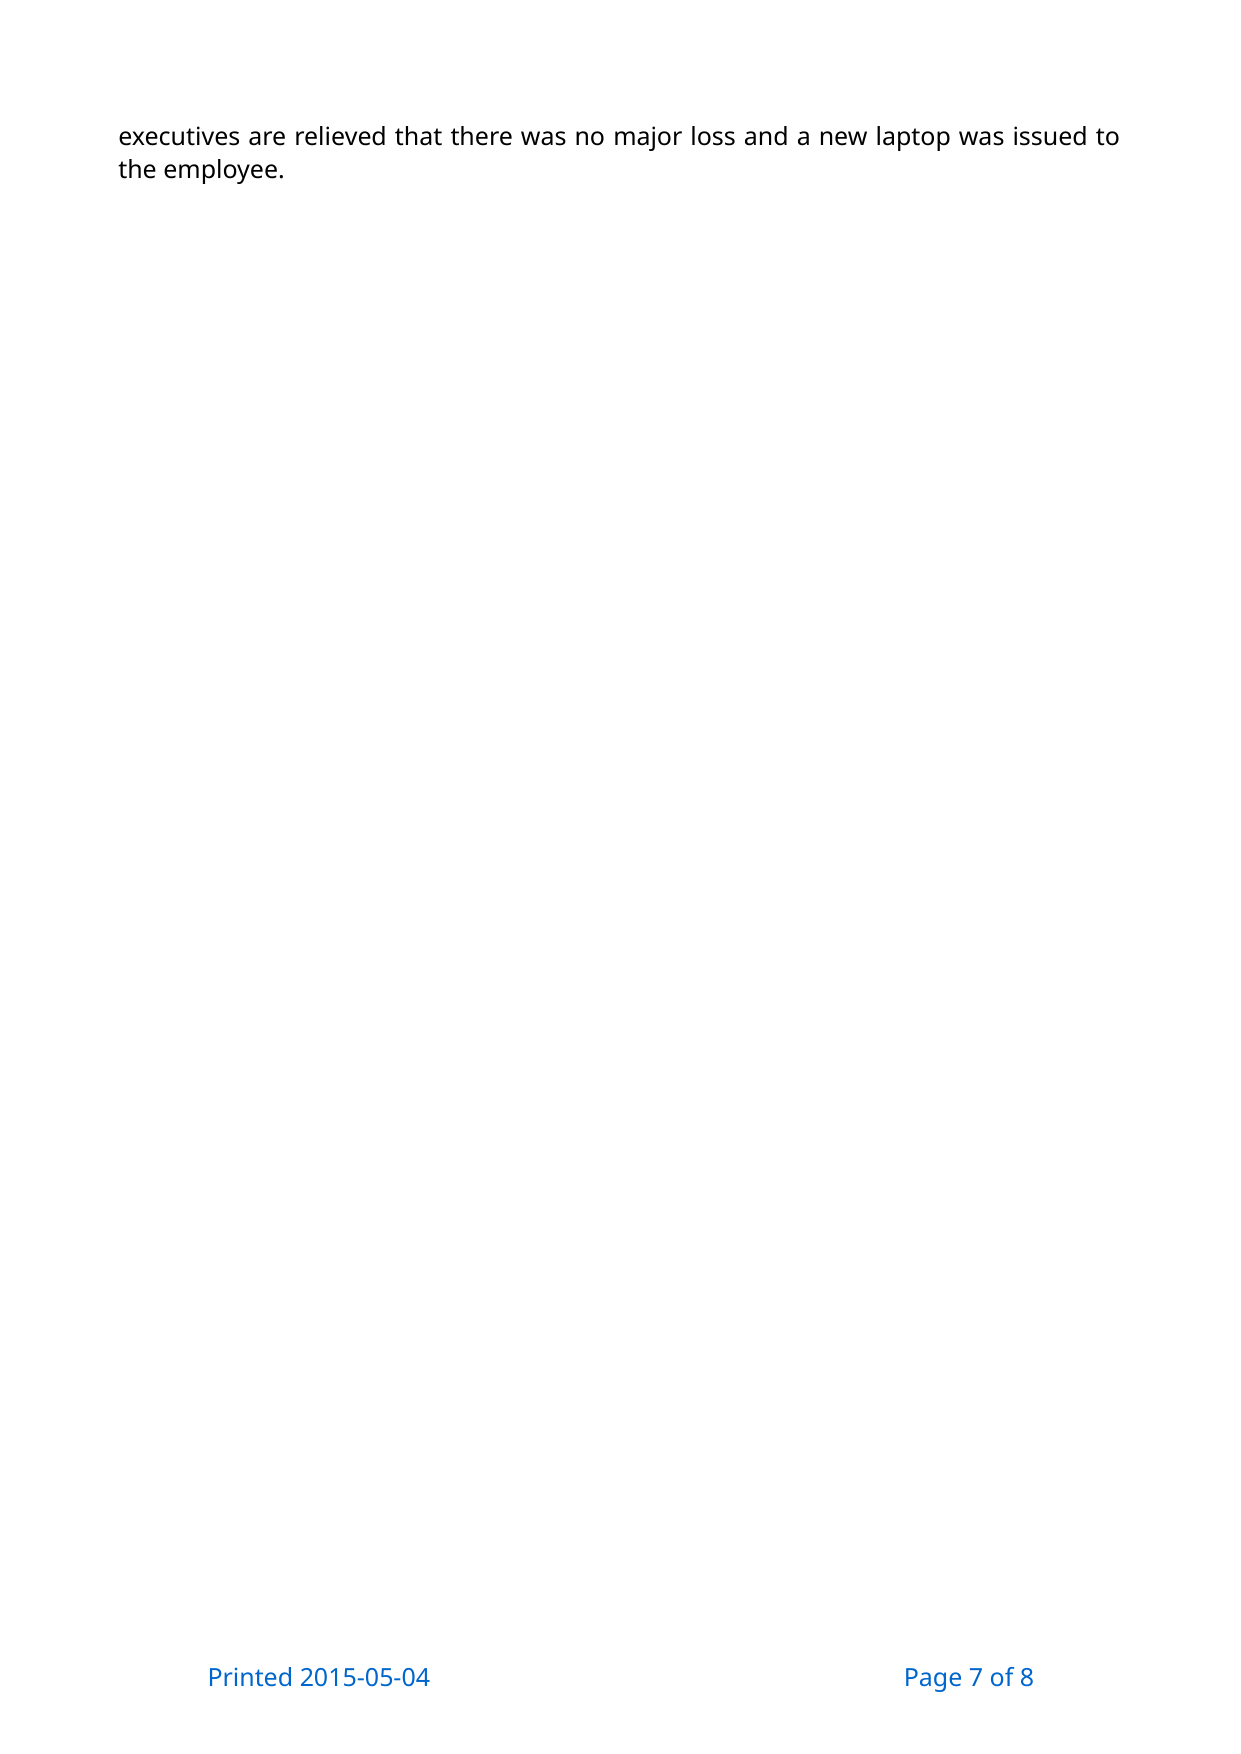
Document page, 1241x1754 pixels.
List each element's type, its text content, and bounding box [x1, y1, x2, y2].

text executives are relieved that there was no major loss and a new laptop was issued to the employee. [118, 118, 1122, 186]
